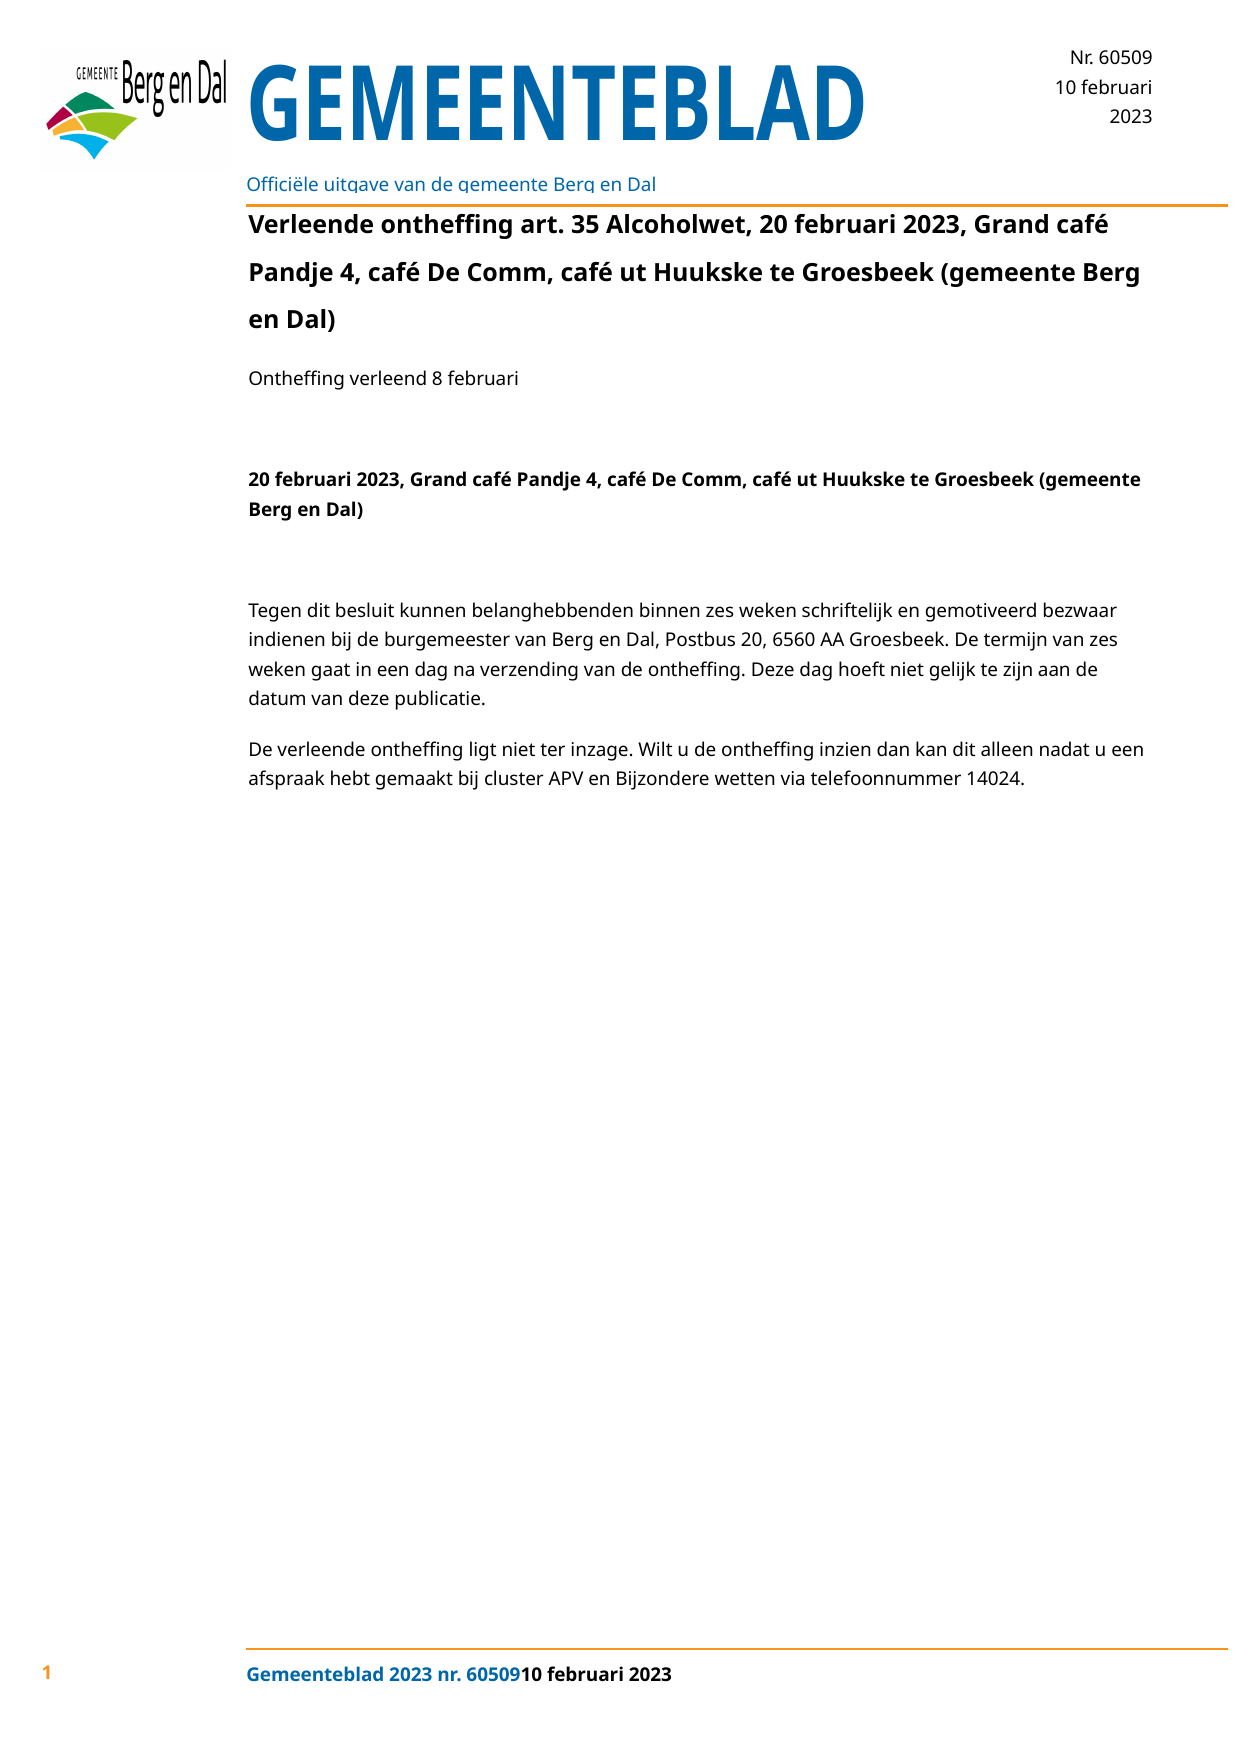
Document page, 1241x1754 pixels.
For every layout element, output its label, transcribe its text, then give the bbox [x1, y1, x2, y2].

text 20 februari 2023, Grand café Pandje 4, café De Comm, café ut Huukske te Groesbeek (gemeente Berg en Dal) [248, 466, 1152, 522]
text De verleende ontheffing ligt niet ter inzage. Wilt u de ontheffing inzien dan kan dit alleen nadat u een afspraak hebt gemaakt bij cluster APV en Bijzondere wetten via telefoonnummer 14024. [248, 736, 1152, 791]
picture [41, 47, 231, 172]
text Ontheffing verleend 8 februari [248, 366, 1152, 391]
text Verleende ontheffing art. 35 Alcoholwet, 20 februari 2023, Grand café Pandje 4, café De Comm, café ut Huukske te Groesbeek (gemeente Berg en Dal) [248, 207, 1152, 336]
text Tegen dit besluit kunnen belanghebbenden binnen zes weken schriftelijk en gemotiveerd bezwaar indienen bij de burgemeester van Berg en Dal, Postbus 20, 6560 AA Groesbeek. De termijn van zes weken gaat in een dag na verzending van de ontheffing. Deze dag hoeft niet gelijk te zijn aan de datum van deze publicatie. [248, 597, 1152, 711]
